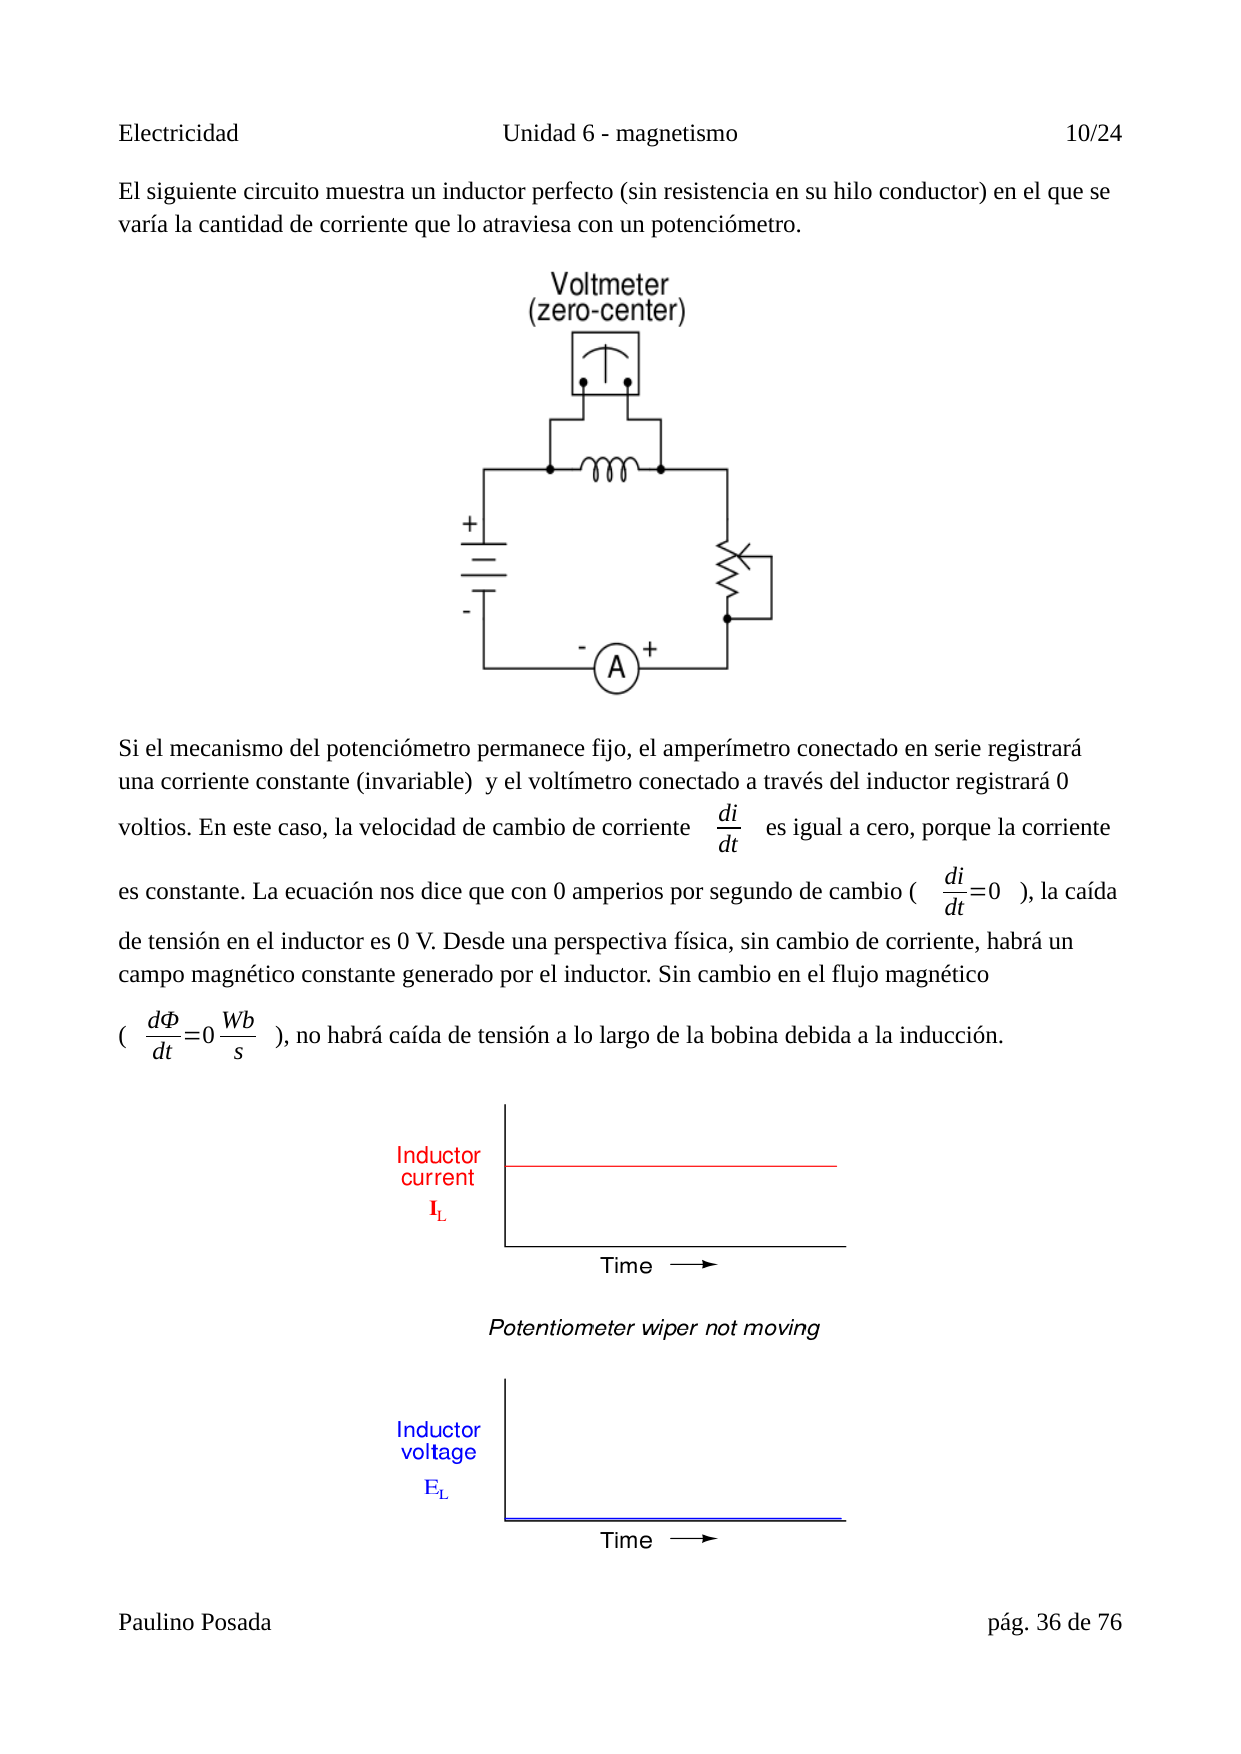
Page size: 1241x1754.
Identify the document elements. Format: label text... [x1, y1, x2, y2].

text (), no habrá caída de tensión a lo largo de la bobina debida a la inducción. [118, 1006, 1122, 1066]
picture [455, 257, 786, 702]
text El siguiente circuito muestra un inductor perfecto (sin resistencia en su hilo conductor) en el que se varía la cantidad de corriente que lo atraviesa con un potenciómetro. [118, 176, 1122, 238]
text Si el mecanismo del potenciómetro permanece fijo, el amperímetro conectado en serie registrará una corriente constante (invariable) y el voltímetro conectado a través del inductor registrará 0 voltios. En este caso, la velocidad de cambio de corriente es igual a cero, porque la corriente es constante. La ecuación nos dice que con 0 amperios por segundo de cambio ( ), la caída de tensión en el inductor es 0 V. Desde una perspectiva física, sin cambio de corriente, habrá un campo magnético constante generado por el inductor. Sin cambio en el flujo magnético [118, 733, 1122, 987]
picture [382, 1084, 859, 1555]
